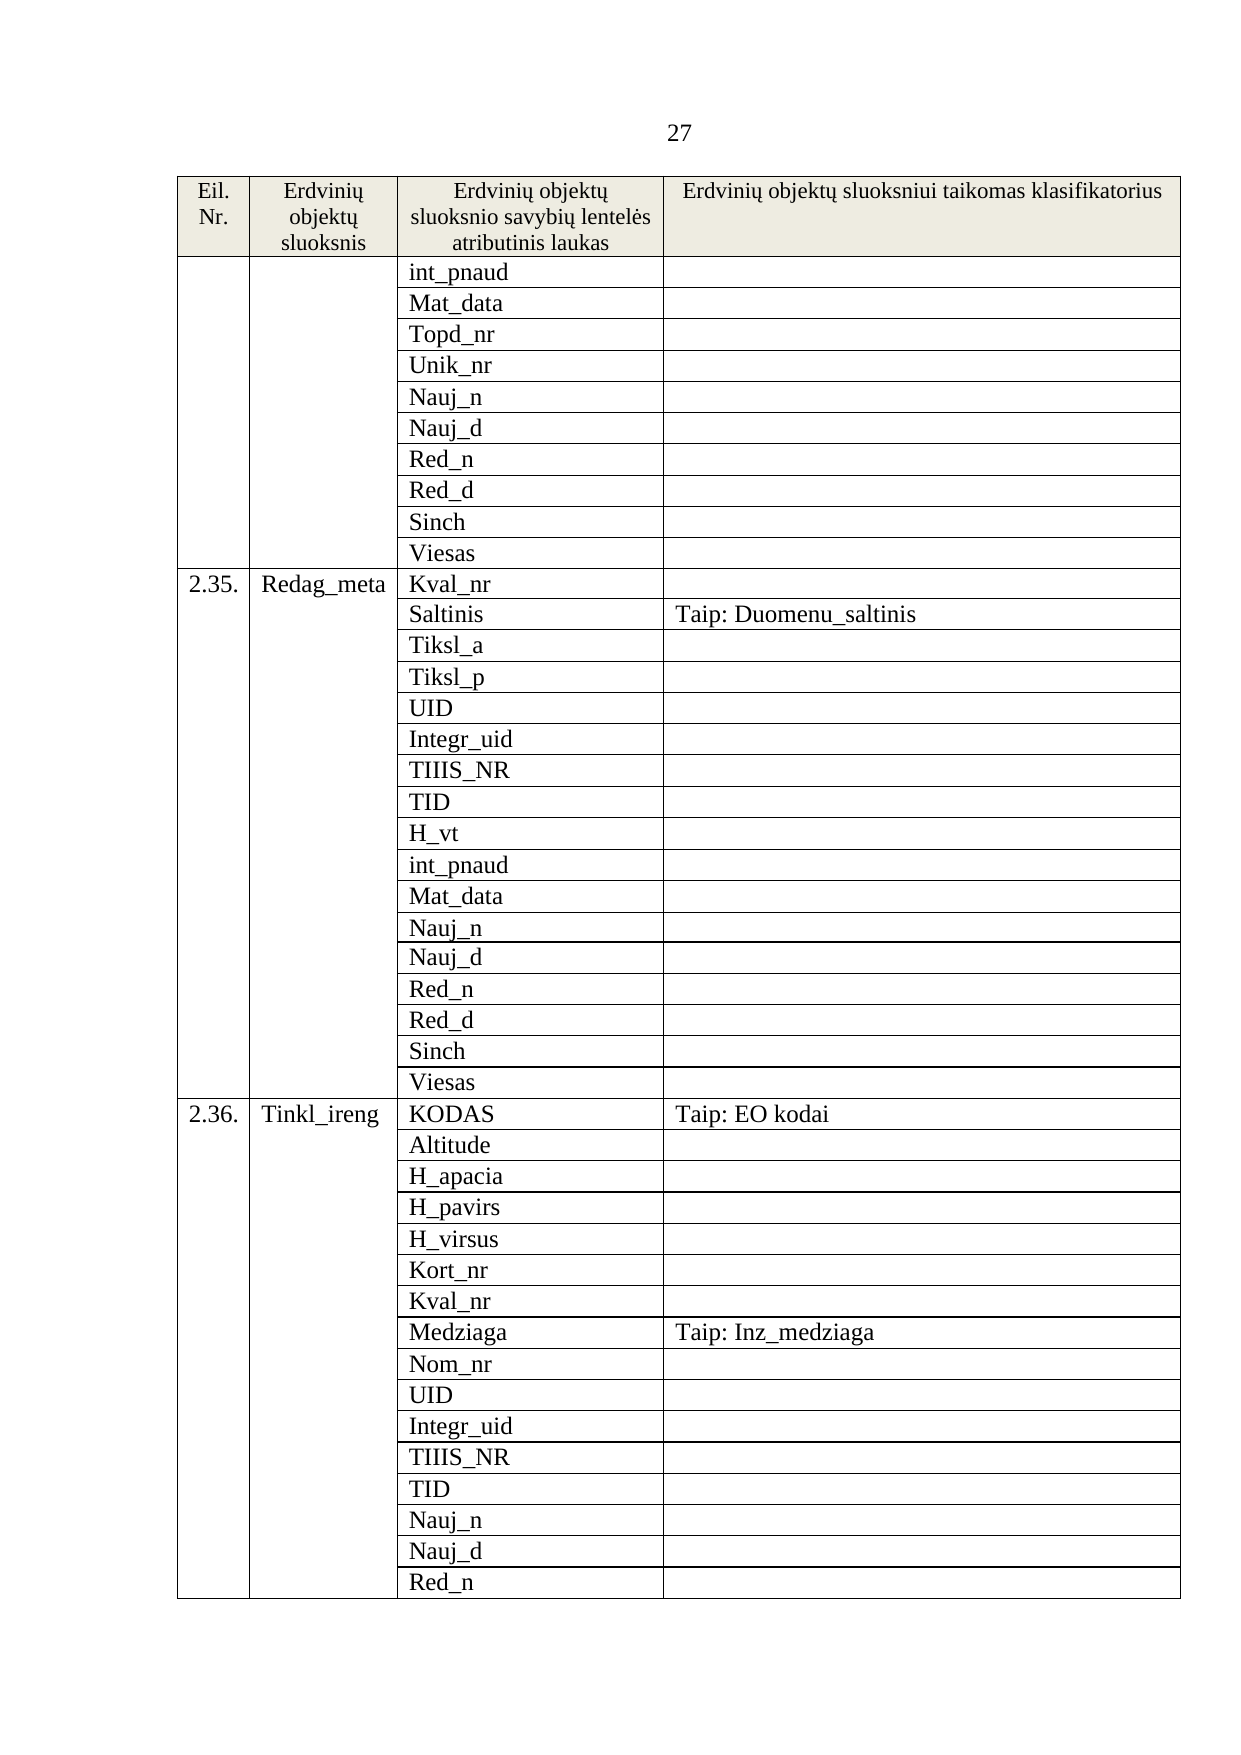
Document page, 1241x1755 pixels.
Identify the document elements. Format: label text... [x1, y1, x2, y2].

table_cell Unik_nr [398, 351, 663, 381]
table_cell [664, 974, 1180, 1004]
table_cell [664, 1036, 1180, 1066]
table_cell [664, 850, 1180, 880]
table_cell Sinch [398, 507, 663, 537]
table_cell Red_d [398, 476, 663, 506]
table_cell TID [398, 1474, 663, 1504]
table_cell 2.36. [178, 1099, 249, 1598]
table_header Erdvinių objektų sluoksniui taikomas klasifikatorius [664, 177, 1180, 256]
table_cell [664, 351, 1180, 381]
table_cell [664, 943, 1180, 973]
table_cell TIIIS_NR [398, 755, 663, 786]
table_cell int_pnaud [398, 850, 663, 880]
table_cell [664, 476, 1180, 506]
table_cell [664, 538, 1180, 568]
table_cell [664, 257, 1180, 287]
table_header Eil. Nr. [178, 177, 249, 256]
table_cell [664, 1474, 1180, 1504]
table_cell [664, 787, 1180, 817]
table_cell Kval_nr [398, 569, 663, 598]
table_cell Red_n [398, 1568, 663, 1598]
table_cell [178, 257, 249, 568]
table_cell Taip: EO kodai [664, 1099, 1180, 1129]
table_cell [664, 1568, 1180, 1598]
table_cell [664, 319, 1180, 349]
table_cell KODAS [398, 1099, 663, 1129]
table_cell [664, 913, 1180, 941]
table_cell [664, 1161, 1180, 1191]
table_cell [664, 1536, 1180, 1566]
table_cell [664, 1443, 1180, 1473]
table_cell [664, 881, 1180, 912]
table_cell Saltinis [398, 599, 663, 629]
table_cell [664, 382, 1180, 412]
table_cell [664, 1505, 1180, 1535]
table_cell Viesas [398, 538, 663, 568]
table_cell Nauj_d [398, 1536, 663, 1566]
table_cell Viesas [398, 1068, 663, 1098]
table_cell [664, 288, 1180, 318]
table_cell Integr_uid [398, 724, 663, 754]
table_cell Sinch [398, 1036, 663, 1066]
table_cell Redag_meta [250, 569, 397, 1098]
table_cell H_virsus [398, 1224, 663, 1254]
table_cell [664, 413, 1180, 443]
table_cell Nom_nr [398, 1349, 663, 1379]
table_cell UID [398, 1380, 663, 1410]
table_cell [664, 724, 1180, 754]
table_cell Integr_uid [398, 1411, 663, 1441]
table_cell [664, 1380, 1180, 1410]
table_cell Tiksl_p [398, 662, 663, 692]
table_cell [250, 257, 397, 568]
table_cell Medziaga [398, 1318, 663, 1348]
table_cell [664, 1005, 1180, 1035]
table_cell H_vt [398, 818, 663, 849]
table_cell Taip: Duomenu_saltinis [664, 599, 1180, 629]
table_cell Mat_data [398, 881, 663, 912]
table_cell Tiksl_a [398, 630, 663, 661]
table_cell [664, 1286, 1180, 1316]
table_cell [664, 1255, 1180, 1285]
table_cell Topd_nr [398, 319, 663, 349]
table_cell Mat_data [398, 288, 663, 318]
table_cell [664, 1224, 1180, 1254]
table_cell [664, 1068, 1180, 1098]
table_cell Kort_nr [398, 1255, 663, 1285]
table_cell Nauj_n [398, 913, 663, 941]
table_cell [664, 507, 1180, 537]
table_cell H_apacia [398, 1161, 663, 1191]
table_cell Nauj_n [398, 1505, 663, 1535]
table_cell [664, 630, 1180, 661]
table_cell [664, 662, 1180, 692]
table_cell [664, 444, 1180, 474]
table_cell H_pavirs [398, 1193, 663, 1223]
table_cell Nauj_n [398, 382, 663, 412]
table_header Erdvinių objektų sluoksnis [250, 177, 397, 256]
table_cell Nauj_d [398, 413, 663, 443]
table_cell [664, 693, 1180, 723]
table_cell Tinkl_ireng [250, 1099, 397, 1598]
table_cell Red_n [398, 444, 663, 474]
table_cell [664, 1130, 1180, 1160]
table_cell TIIIS_NR [398, 1443, 663, 1473]
table_cell [664, 755, 1180, 786]
table_cell Taip: Inz_medziaga [664, 1318, 1180, 1348]
table_cell [664, 1349, 1180, 1379]
table_cell Nauj_d [398, 943, 663, 973]
table_cell [664, 569, 1180, 598]
table_cell int_pnaud [398, 257, 663, 287]
table_cell [664, 1411, 1180, 1441]
table_cell TID [398, 787, 663, 817]
table_header Erdvinių objektų sluoksnio savybių lentelės atributinis laukas [398, 177, 663, 256]
table_cell Red_n [398, 974, 663, 1004]
table_cell [664, 818, 1180, 849]
table_cell UID [398, 693, 663, 723]
table_cell 2.35. [178, 569, 249, 1098]
table_cell Red_d [398, 1005, 663, 1035]
table_cell [664, 1193, 1180, 1223]
table_cell Altitude [398, 1130, 663, 1160]
table_cell Kval_nr [398, 1286, 663, 1316]
